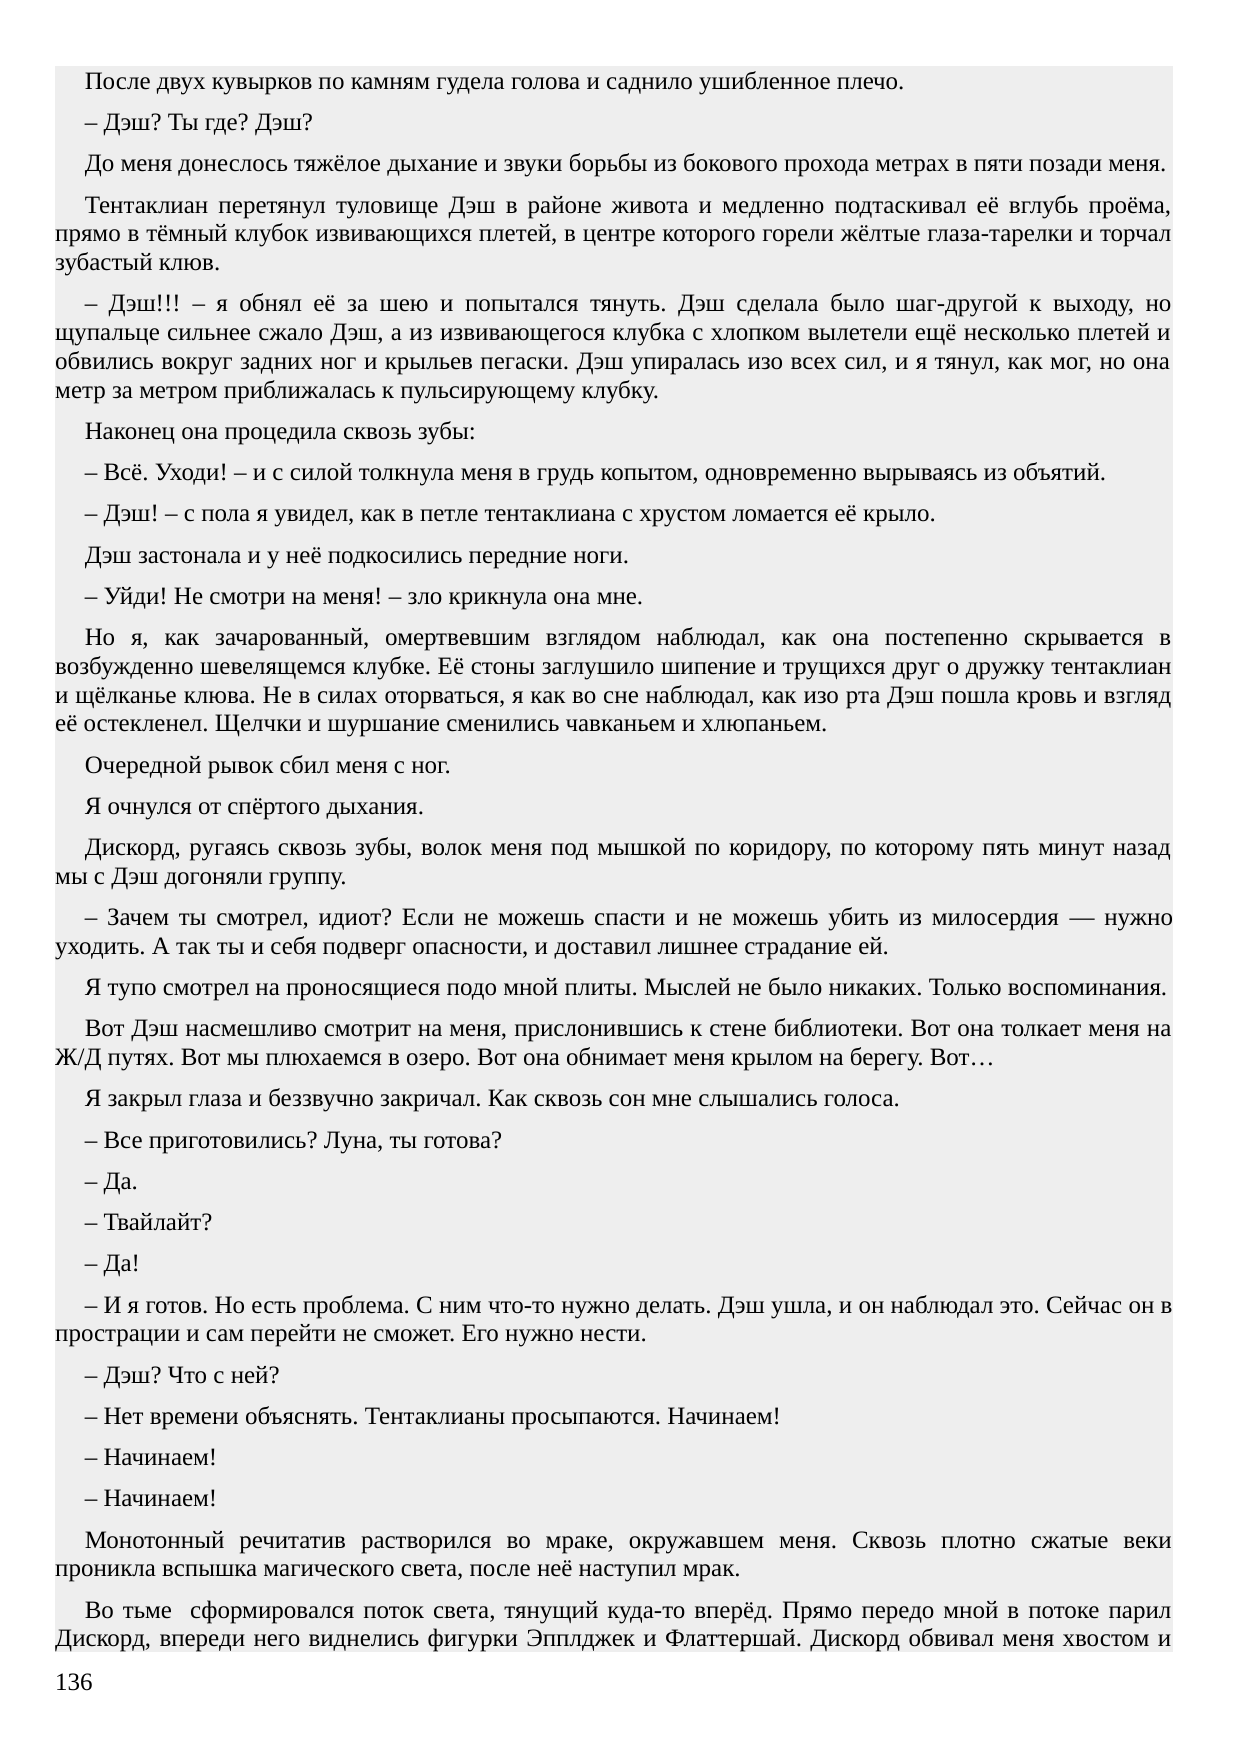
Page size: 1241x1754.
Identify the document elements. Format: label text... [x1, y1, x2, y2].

text До меня донеслось тяжёлое дыхание и звуки борьбы из бокового прохода метрах в пяти позади меня. [55, 148, 1173, 177]
text Наконец она процедила сквозь зубы: [55, 416, 1173, 445]
text – Все приготовились? Луна, ты готова? [55, 1125, 1173, 1153]
text – Начинаем! [55, 1483, 1173, 1512]
text Вот Дэш насмешливо смотрит на меня, прислонившись к стене библиотеки. Вот она толкает меня на Ж/Д путях. Вот мы плюхаемся в озеро. Вот она обнимает меня крылом на берегу. Вот… [55, 1013, 1173, 1071]
text Но я, как зачарованный, омертвевшим взглядом наблюдал, как она постепенно скрывается в возбужденно шевелящемся клубке. Её стоны заглушило шипение и трущихся друг о дружку тентаклиан и щёлканье клюва. Не в силах оторваться, я как во сне наблюдал, как изо рта Дэш пошла кровь и взгляд её остекленел. Щелчки и шуршание сменились чавканьем и хлюпаньем. [55, 622, 1173, 737]
text Дэш застонала и у неё подкосились передние ноги. [55, 540, 1173, 568]
text – Дэш? Что с ней? [55, 1360, 1173, 1388]
text Тентаклиан перетянул туловище Дэш в районе живота и медленно подтаскивал её вглубь проёма, прямо в тёмный клубок извивающихся плетей, в центре которого горели жёлтые глаза-тарелки и торчал зубастый клюв. [55, 190, 1173, 276]
text Монотонный речитатив растворился во мраке, окружавшем меня. Сквозь плотно сжатые веки проникла вспышка магического света, после неё наступил мрак. [55, 1525, 1173, 1582]
text Дискорд, ругаясь сквозь зубы, волок меня под мышкой по коридору, по которому пять минут назад мы с Дэш догоняли группу. [55, 832, 1173, 890]
text – Нет времени объяснять. Тентаклианы просыпаются. Начинаем! [55, 1401, 1173, 1430]
text – Дэш! – с пола я увидел, как в петле тентаклиана с хрустом ломается её крыло. [55, 498, 1173, 527]
text – Да. [55, 1166, 1173, 1195]
text Во тьме сформировался поток света, тянущий куда-то вперёд. Прямо передо мной в потоке парил Дискорд, впереди него виднелись фигурки Эпплджек и Флаттершай. Дискорд обвивал меня хвостом и [55, 1595, 1173, 1652]
text Я тупо смотрел на проносящиеся подо мной плиты. Мыслей не было никаких. Только воспоминания. [55, 972, 1173, 1001]
text – Дэш!!! – я обнял её за шею и попытался тянуть. Дэш сделала было шаг-другой к выходу, но щупальце сильнее сжало Дэш, а из извивающегося клубка с хлопком вылетели ещё несколько плетей и обвились вокруг задних ног и крыльев пегаски. Дэш упиралась изо всех сил, и я тянул, как мог, но она метр за метром приближалась к пульсирующему клубку. [55, 288, 1173, 403]
text – Дэш? Ты где? Дэш? [55, 107, 1173, 136]
text – Да! [55, 1248, 1173, 1277]
text – Всё. Уходи! – и с силой толкнула меня в грудь копытом, одновременно вырываясь из объятий. [55, 457, 1173, 486]
text – Начинаем! [55, 1442, 1173, 1471]
text Очередной рывок сбил меня с ног. [55, 750, 1173, 778]
text – Уйди! Не смотри на меня! – зло крикнула она мне. [55, 581, 1173, 610]
text Я очнулся от спёртого дыхания. [55, 791, 1173, 820]
text Я закрыл глаза и беззвучно закричал. Как сквозь сон мне слышались голоса. [55, 1083, 1173, 1112]
text – И я готов. Но есть проблема. С ним что-то нужно делать. Дэш ушла, и он наблюдал это. Сейчас он в прострации и сам перейти не сможет. Его нужно нести. [55, 1290, 1173, 1347]
text После двух кувырков по камням гудела голова и саднило ушибленное плечо. [55, 66, 1173, 95]
text – Зачем ты смотрел, идиот? Если не можешь спасти и не можешь убить из милосердия — нужно уходить. А так ты и себя подверг опасности, и доставил лишнее страдание ей. [55, 902, 1173, 960]
text – Твайлайт? [55, 1207, 1173, 1236]
